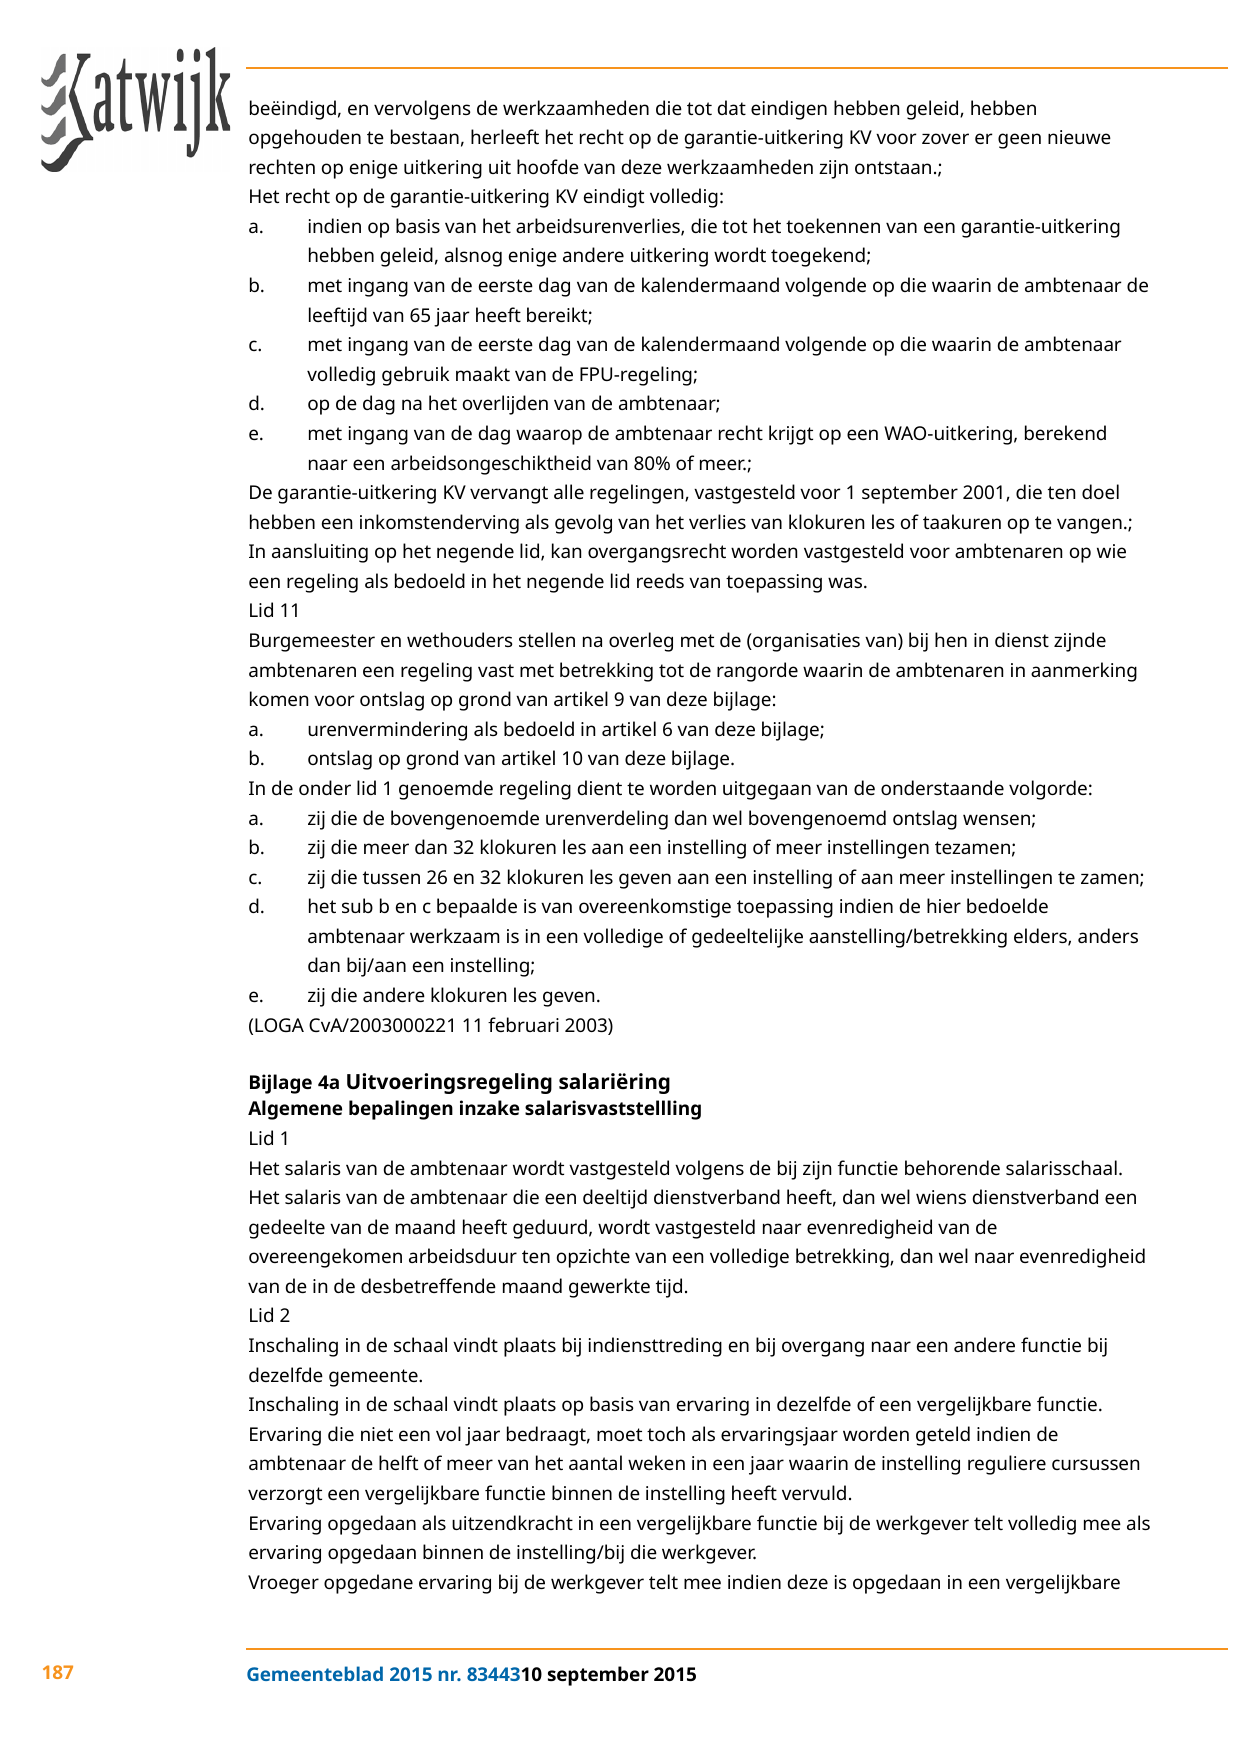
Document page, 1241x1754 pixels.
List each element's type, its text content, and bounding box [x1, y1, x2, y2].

text Bijlage 4a Uitvoeringsregeling salariëring [248, 1067, 1152, 1096]
text Ervaring die niet een vol jaar bedraagt, moet toch als ervaringsjaar worden geteld indien de ambtenaar de helft of meer van het aantal weken in een jaar waarin de instelling reguliere cursussen verzorgt een vergelijkbare functie binnen de instelling heeft vervuld. [248, 1421, 1152, 1506]
text Het recht op de garantie-uitkering KV eindigt volledig: [248, 183, 1152, 209]
text Lid 2 [248, 1303, 1152, 1328]
list op de dag na het overlijden van de ambtenaar; [248, 391, 1152, 416]
text Burgemeester en wethouders stellen na overleg met de (organisaties van) bij hen in dienst zijnde ambtenaren een regeling vast met betrekking tot de rangorde waarin de ambtenaren in aanmerking komen voor ontslag op grond van artikel 9 van deze bijlage: [248, 627, 1152, 712]
text Inschaling in de schaal vindt plaats bij indiensttreding en bij overgang naar een andere functie bij dezelfde gemeente. [248, 1332, 1152, 1388]
text Algemene bepalingen inzake salarisvaststellling [248, 1096, 1152, 1121]
text Het salaris van de ambtenaar die een deeltijd dienstverband heeft, dan wel wiens dienstverband een gedeelte van de maand heeft geduurd, wordt vastgesteld naar evenredigheid van de overeengekomen arbeidsduur ten opzichte van een volledige betrekking, dan wel naar evenredigheid van de in de desbetreffende maand gewerkte tijd. [248, 1184, 1152, 1299]
text Vroeger opgedane ervaring bij de werkgever telt mee indien deze is opgedaan in een vergelijkbare [248, 1569, 1152, 1595]
text (LOGA CvA/2003000221 11 februari 2003) [248, 1012, 1152, 1038]
list indien op basis van het arbeidsurenverlies, die tot het toekennen van een garantie-uitkering hebben geleid, alsnog enige andere uitkering wordt toegekend; [248, 213, 1152, 268]
list zij die tussen 26 en 32 klokuren les geven aan een instelling of aan meer instellingen te zamen; [248, 864, 1152, 890]
list zij die de bovengenoemde urenverdeling dan wel bovengenoemd ontslag wensen; [248, 805, 1152, 831]
text In de onder lid 1 genoemde regeling dient te worden uitgegaan van de onderstaande volgorde: [248, 775, 1152, 801]
text De garantie-uitkering KV vervangt alle regelingen, vastgesteld voor 1 september 2001, die ten doel hebben een inkomstenderving als gevolg van het verlies van klokuren les of taakuren op te vangen.; [248, 479, 1152, 535]
list ontslag op grond van artikel 10 van deze bijlage. [248, 746, 1152, 771]
list met ingang van de eerste dag van de kalendermaand volgende op die waarin de ambtenaar volledig gebruik maakt van de FPU-regeling; [248, 331, 1152, 387]
list het sub b en c bepaalde is van overeenkomstige toepassing indien de hier bedoelde ambtenaar werkzaam is in een volledige of gedeeltelijke aanstelling/betrekking elders, anders dan bij/aan een instelling; [248, 893, 1152, 978]
list met ingang van de dag waarop de ambtenaar recht krijgt op een WAO-uitkering, berekend naar een arbeidsongeschiktheid van 80% of meer.; [248, 420, 1152, 476]
list zij die andere klokuren les geven. [248, 982, 1152, 1008]
list zij die meer dan 32 klokuren les aan een instelling of meer instellingen tezamen; [248, 834, 1152, 860]
text Lid 11 [248, 598, 1152, 623]
picture [41, 47, 231, 172]
list urenvermindering als bedoeld in artikel 6 van deze bijlage; [248, 716, 1152, 742]
text Ervaring opgedaan als uitzendkracht in een vergelijkbare functie bij de werkgever telt volledig mee als ervaring opgedaan binnen de instelling/bij die werkgever. [248, 1510, 1152, 1565]
text Lid 1 [248, 1125, 1152, 1151]
list met ingang van de eerste dag van de kalendermaand volgende op die waarin de ambtenaar de leeftijd van 65 jaar heeft bereikt; [248, 272, 1152, 328]
text beëindigd, en vervolgens de werkzaamheden die tot dat eindigen hebben geleid, hebben opgehouden te bestaan, herleeft het recht op de garantie-uitkering KV voor zover er geen nieuwe rechten op enige uitkering uit hoofde van deze werkzaamheden zijn ontstaan.; [248, 95, 1152, 180]
text Het salaris van de ambtenaar wordt vastgesteld volgens de bij zijn functie behorende salarisschaal. [248, 1155, 1152, 1181]
text Inschaling in de schaal vindt plaats op basis van ervaring in dezelfde of een vergelijkbare functie. [248, 1391, 1152, 1417]
text In aansluiting op het negende lid, kan overgangsrecht worden vastgesteld voor ambtenaren op wie een regeling als bedoeld in het negende lid reeds van toepassing was. [248, 538, 1152, 594]
